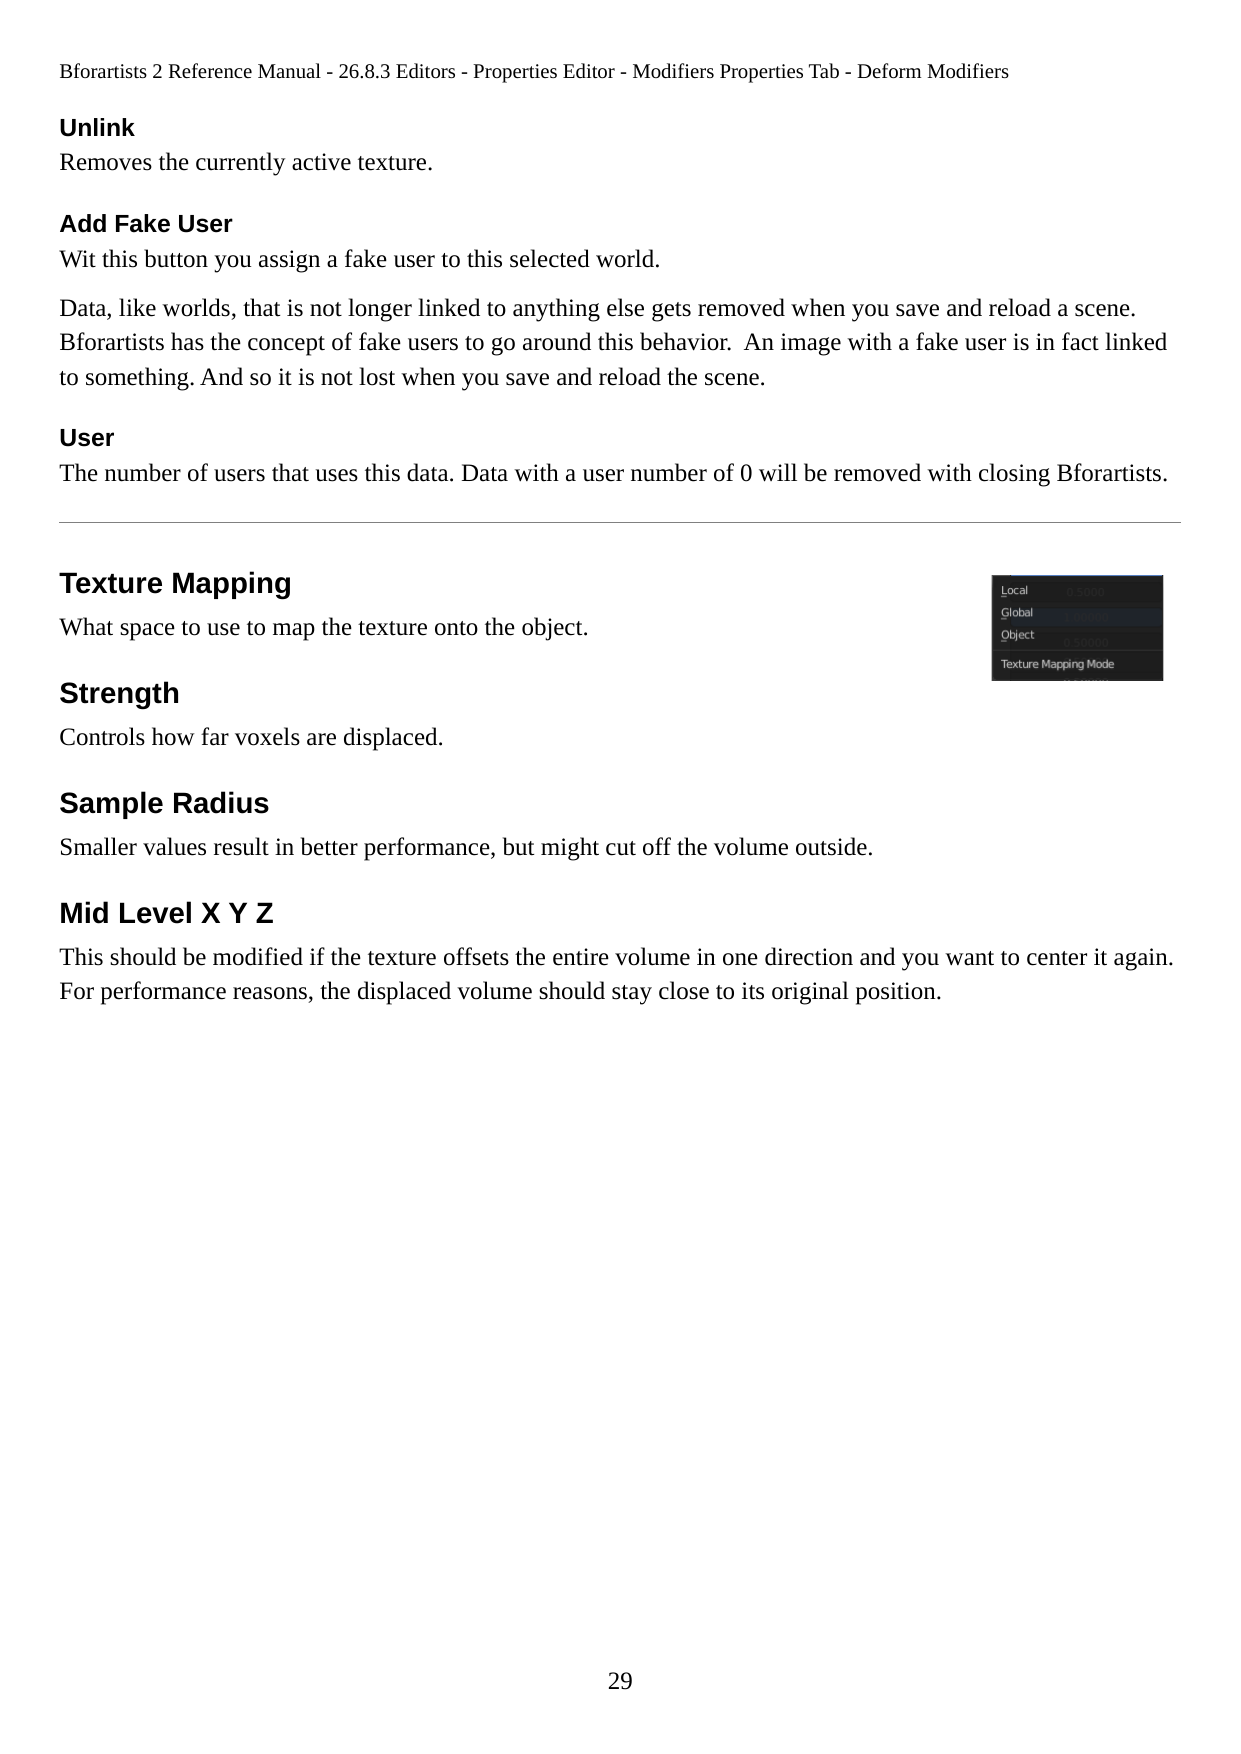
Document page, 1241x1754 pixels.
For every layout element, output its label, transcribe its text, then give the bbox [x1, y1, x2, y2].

text This should be modified if the texture offsets the entire volume in one direction and you want to center it again. For performance reasons, the displaced volume should stay close to its original position. [59, 942, 1181, 1005]
text Wit this button you assign a fake user to this selected world. [59, 244, 1181, 272]
text Data, like worlds, that is not longer linked to anything else gets removed when you save and reload a scene. Bforartists has the concept of fake users to go around this behavior. An image with a fake user is in fact linked to something. And so it is not lost when you save and reload the scene. [59, 293, 1181, 391]
subtitle Mid Level X Y Z [59, 896, 1181, 929]
text The number of users that uses this data. Data with a user number of 0 will be removed with closing Bforartists. [59, 458, 1181, 487]
subtitle Strength [59, 676, 1181, 709]
subtitle Add Fake User [59, 209, 1181, 237]
subtitle User [59, 423, 1181, 452]
subtitle Unlink [59, 113, 1181, 141]
text Smaller values result in better performance, but might cut off the volume outside. [59, 832, 1181, 861]
text Controls how far voxels are displaced. [59, 722, 1181, 751]
text Removes the currently active texture. [59, 147, 1181, 176]
subtitle Texture Mapping [59, 566, 1181, 600]
text What space to use to map the texture onto the object. [59, 612, 991, 641]
subtitle Sample Radius [59, 786, 1181, 819]
picture [991, 575, 1164, 681]
